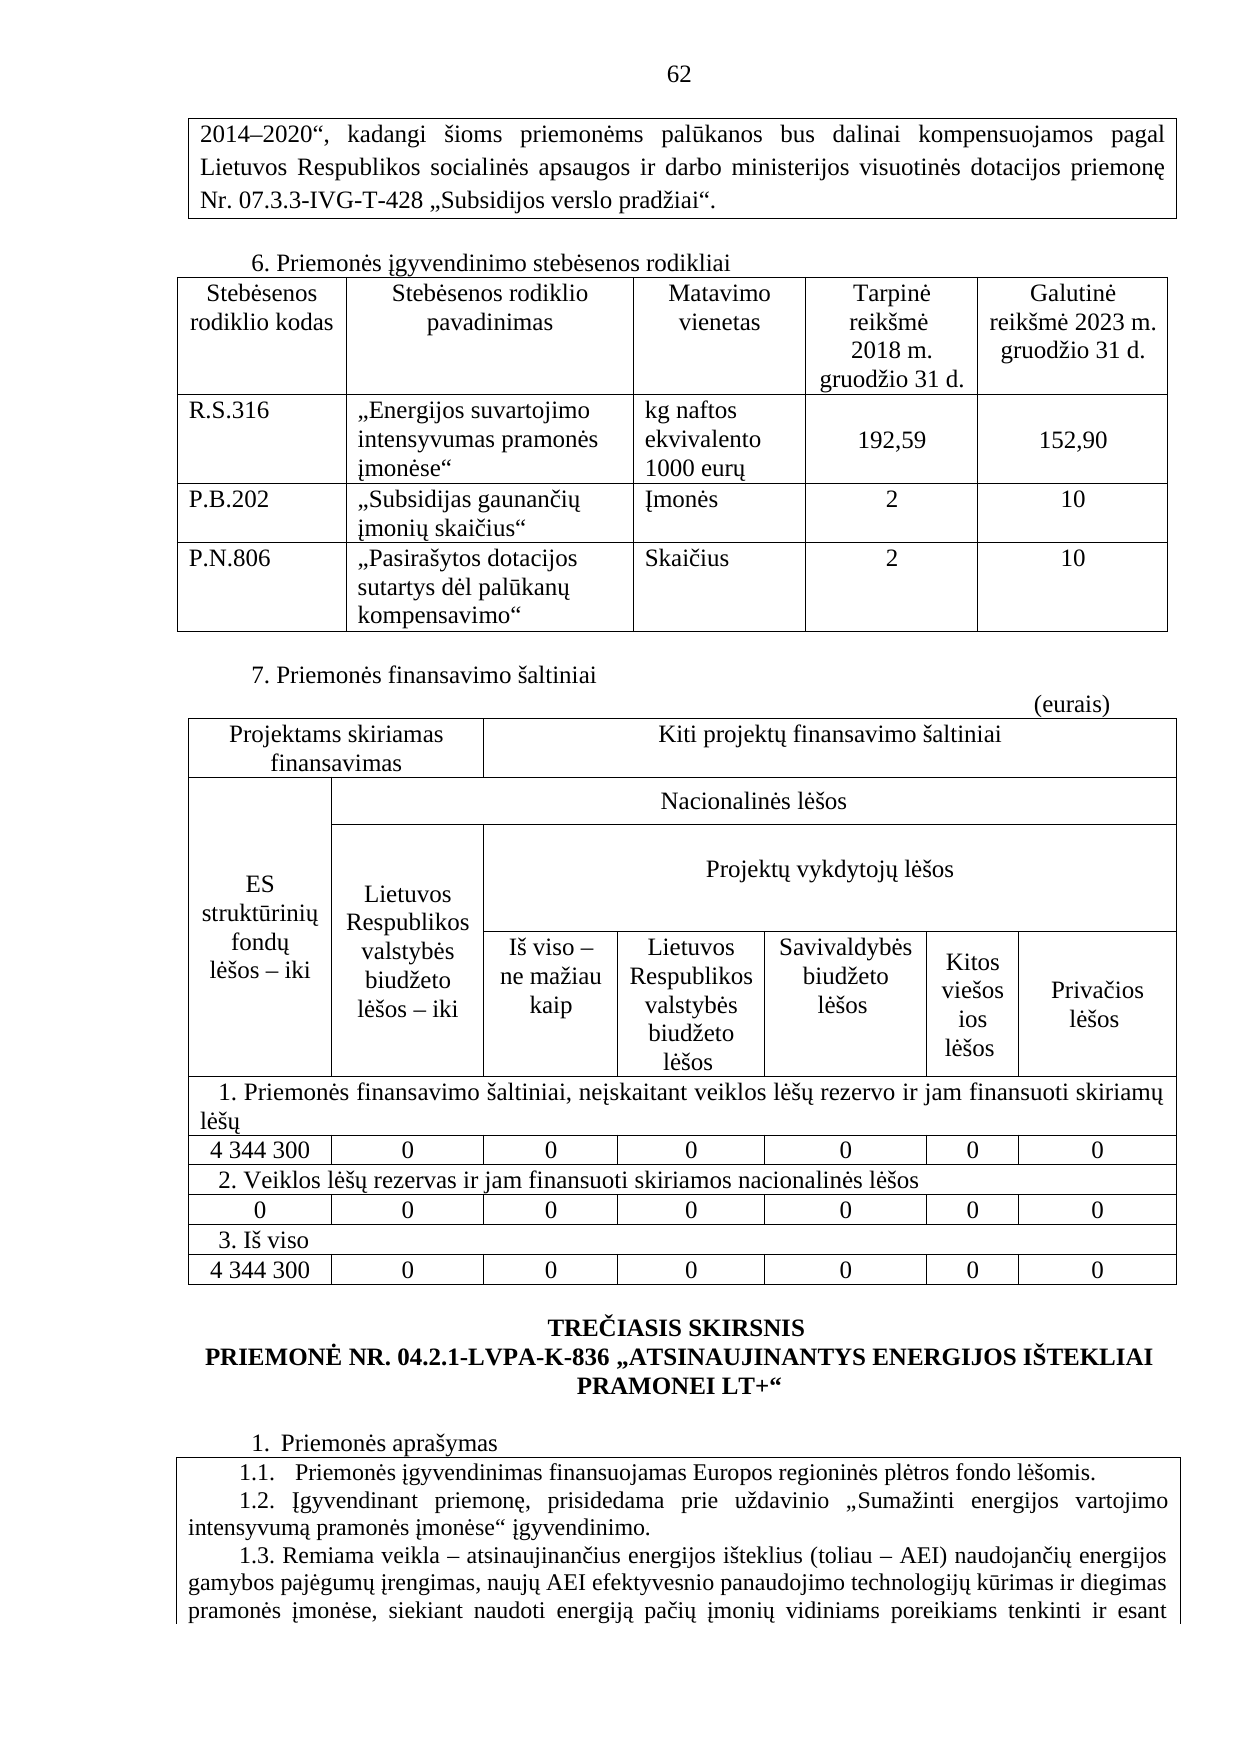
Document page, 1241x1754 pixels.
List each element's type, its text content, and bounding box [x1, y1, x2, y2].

text 7. Priemonės finansavimo šaltiniai [251, 661, 1181, 689]
table_cell 2 [806, 543, 977, 631]
text 6. Priemonės įgyvendinimo stebėsenos rodikliai [177, 248, 1181, 277]
table_cell 10 [978, 484, 1167, 542]
table_cell 0 [484, 1195, 617, 1224]
table_cell 4 344 300 [189, 1255, 331, 1283]
text PRIEMONĖ NR. 04.2.1-LVPA-K-836 „ATSINAUJINANTYS ENERGIJOS IŠTEKLIAI PRAMONEI LT+“ [177, 1342, 1181, 1399]
table_cell 152,90 [978, 395, 1167, 483]
table_cell 0 [332, 1195, 483, 1224]
table_cell Skaičius [634, 543, 805, 631]
table_cell 3. Iš viso [189, 1225, 1176, 1254]
table_cell 0 [765, 1136, 926, 1164]
text TREČIASIS SKIRSNIS [177, 1313, 1181, 1342]
table_cell 0 [1019, 1255, 1176, 1283]
text 1. Priemonės aprašymas [251, 1428, 1181, 1457]
table_header Stebėsenos rodiklio pavadinimas [347, 278, 633, 394]
table_cell 0 [618, 1255, 764, 1283]
table_header 1.1. Priemonės įgyvendinimas finansuojamas Europos regioninės plėtros fondo lėšomis. [177, 1458, 1180, 1486]
table_cell 0 [618, 1195, 764, 1224]
table_cell 0 [927, 1195, 1018, 1224]
table_cell Savivaldybės biudžeto lėšos [765, 932, 926, 1076]
table_cell 0 [332, 1255, 483, 1283]
table_cell 0 [484, 1255, 617, 1283]
table_cell Iš viso – ne mažiau kaip [484, 932, 617, 1076]
table_header Projektams skiriamas finansavimas [189, 719, 483, 777]
table_cell 0 [765, 1195, 926, 1224]
text (eurais) [177, 689, 1181, 718]
table_header Kiti projektų finansavimo šaltiniai [484, 719, 1176, 777]
table_cell 10 [978, 543, 1167, 631]
table_header Tarpinė reikšmė 2018 m. gruodžio 31 d. [806, 278, 977, 394]
table_cell 0 [332, 1136, 483, 1164]
table_cell 0 [1019, 1195, 1176, 1224]
table_cell „Energijos suvartojimo intensyvumas pramonės įmonėse“ [347, 395, 633, 483]
table_cell Kitos viešosios lėšos [927, 932, 1018, 1076]
table_cell P.N.806 [178, 543, 346, 631]
table_cell „Subsidijas gaunančių įmonių skaičius“ [347, 484, 633, 542]
table_cell 0 [618, 1136, 764, 1164]
table_cell 0 [927, 1136, 1018, 1164]
table_cell Lietuvos Respublikos valstybės biudžeto lėšos [618, 932, 764, 1076]
table_cell 1.3. Remiama veikla – atsinaujinančius energijos išteklius (toliau – AEI) naudojančių energijos gamybos pajėgumų įrengimas, naujų AEI efektyvesnio panaudojimo technologijų kūrimas ir diegimas pramonės įmonėse, siekiant naudoti energiją pačių įmonių vidiniams poreikiams tenkinti ir esant [177, 1541, 1180, 1624]
table_cell 0 [189, 1195, 331, 1224]
table_cell Nacionalinės lėšos [332, 778, 1176, 824]
table_header Matavimo vienetas [634, 278, 805, 394]
table_cell Lietuvos Respublikos valstybės biudžeto lėšos – iki [332, 825, 483, 1076]
table_cell 0 [927, 1255, 1018, 1283]
table_cell Projektų vykdytojų lėšos [484, 825, 1176, 931]
table_cell 0 [484, 1136, 617, 1164]
table_cell 1. Priemonės finansavimo šaltiniai, neįskaitant veiklos lėšų rezervo ir jam finansuoti skiriamų lėšų [189, 1077, 1176, 1134]
table_cell 4 344 300 [189, 1136, 331, 1164]
table_cell 0 [765, 1255, 926, 1283]
table_cell kg naftos ekvivalento 1000 eurų [634, 395, 805, 483]
table_cell 0 [1019, 1136, 1176, 1164]
table_header Galutinė reikšmė 2023 m. gruodžio 31 d. [978, 278, 1167, 394]
table_cell Įmonės [634, 484, 805, 542]
table_cell 192,59 [806, 395, 977, 483]
table_cell ES struktūrinių fondų lėšos – iki [189, 778, 331, 1076]
table_header Stebėsenos rodiklio kodas [178, 278, 346, 394]
table_cell 2. Veiklos lėšų rezervas ir jam finansuoti skiriamos nacionalinės lėšos [189, 1165, 1176, 1194]
table_cell R.S.316 [178, 395, 346, 483]
table_cell 2 [806, 484, 977, 542]
table_header 2014–2020“, kadangi šioms priemonėms palūkanos bus dalinai kompensuojamos pagal Lietuvos Respublikos socialinės apsaugos ir darbo ministerijos visuotinės dotacijos priemonę Nr. 07.3.3-IVG-T-428 „Subsidijos verslo pradžiai“. [189, 119, 1176, 218]
table_cell Privačios lėšos [1019, 932, 1176, 1076]
table_cell „Pasirašytos dotacijos sutartys dėl palūkanų kompensavimo“ [347, 543, 633, 631]
table_cell 1.2. Įgyvendinant priemonę, prisidedama prie uždavinio „Sumažinti energijos vartojimo intensyvumą pramonės įmonėse“ įgyvendinimo. [177, 1486, 1180, 1541]
table_cell P.B.202 [178, 484, 346, 542]
